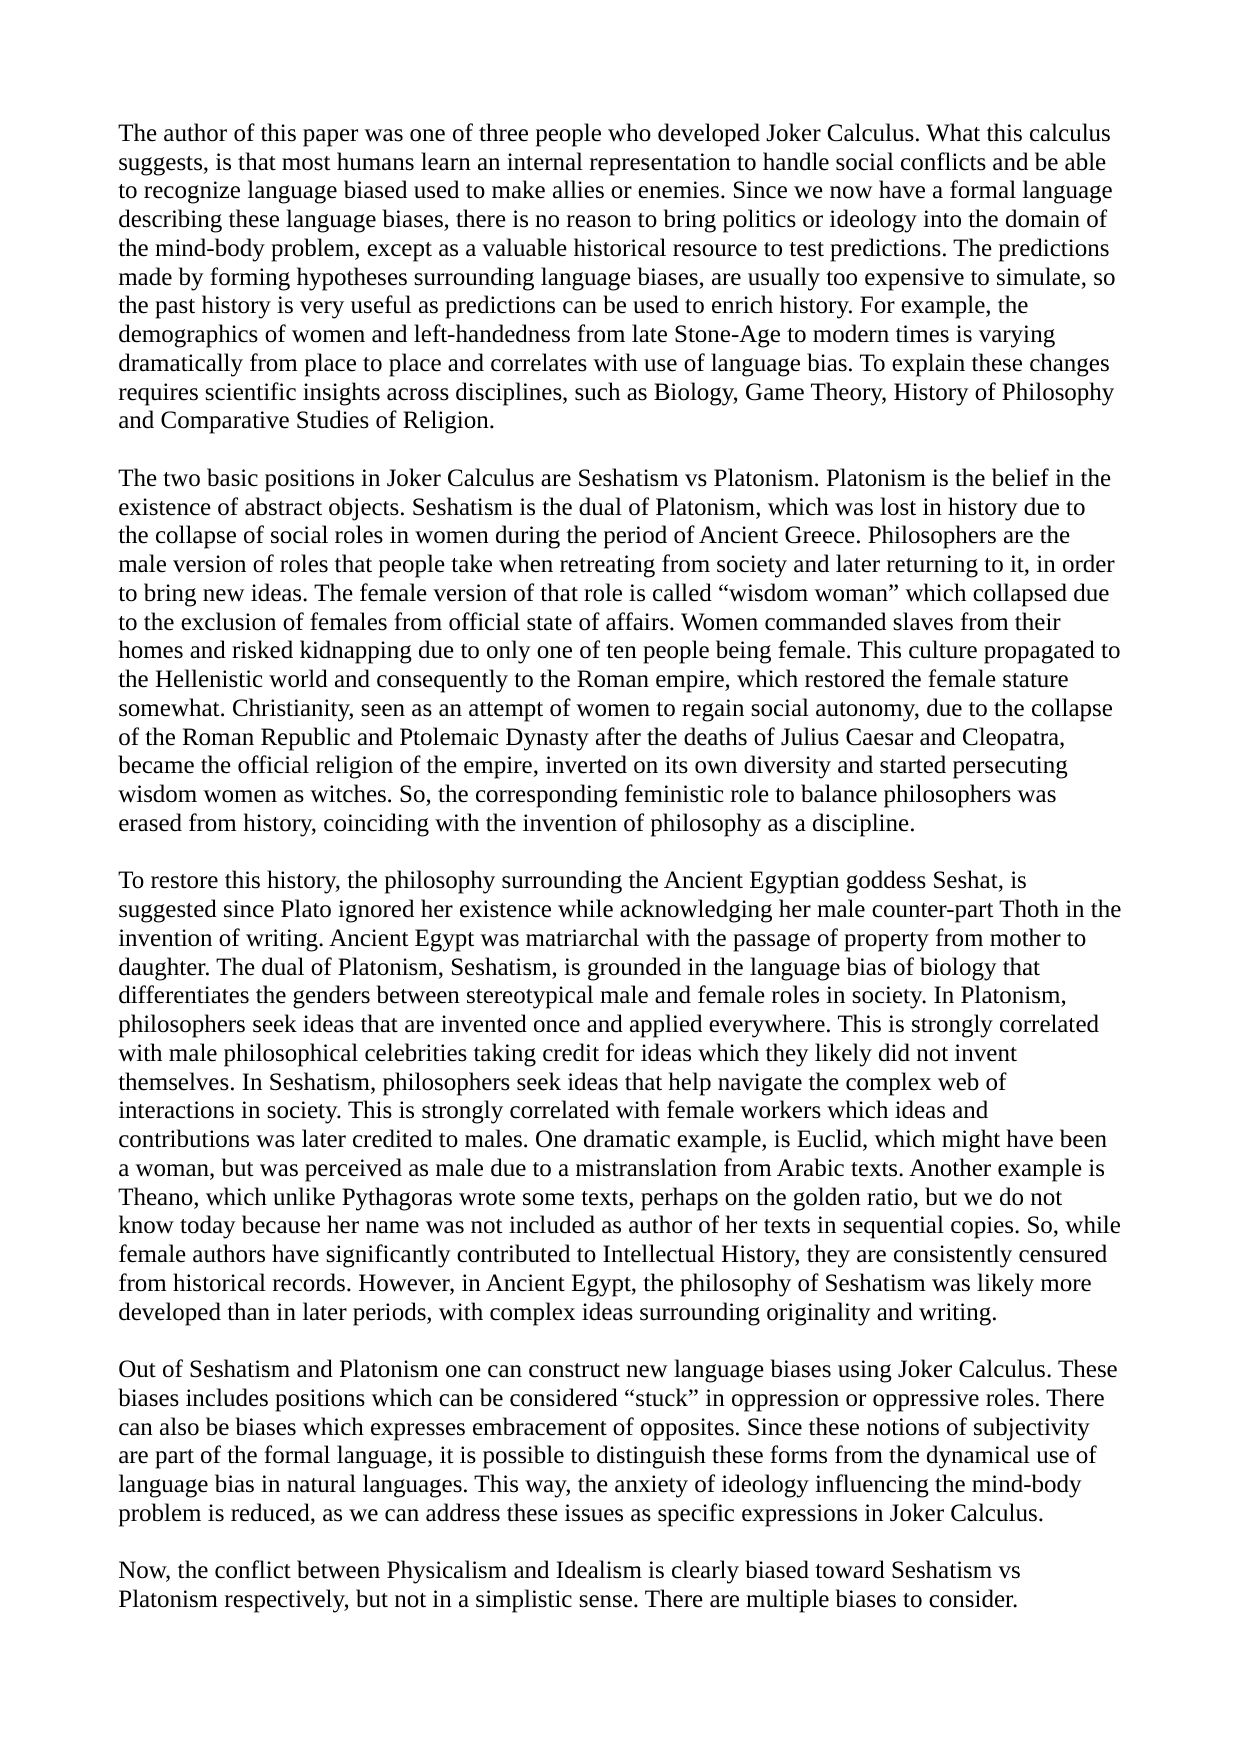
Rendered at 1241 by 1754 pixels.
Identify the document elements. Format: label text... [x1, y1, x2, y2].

text Now, the conflict between Physicalism and Idealism is clearly biased toward Seshatism vs Platonism respectively, but not in a simplistic sense. There are multiple biases to consider. [118, 1556, 1122, 1613]
text The two basic positions in Joker Calculus are Seshatism vs Platonism. Platonism is the belief in the existence of abstract objects. Seshatism is the dual of Platonism, which was lost in history due to the collapse of social roles in women during the period of Ancient Greece. Philosophers are the male version of roles that people take when retreating from society and later returning to it, in order to bring new ideas. The female version of that role is called “wisdom woman” which collapsed due to the exclusion of females from official state of affairs. Women commanded slaves from their homes and risked kidnapping due to only one of ten people being female. This culture propagated to the Hellenistic world and consequently to the Roman empire, which restored the female stature somewhat. Christianity, seen as an attempt of women to regain social autonomy, due to the collapse of the Roman Republic and Ptolemaic Dynasty after the deaths of Julius Caesar and Cleopatra, became the official religion of the empire, inverted on its own diversity and started persecuting wisdom women as witches. So, the corresponding feministic role to balance philosophers was erased from history, coinciding with the invention of philosophy as a discipline. [118, 463, 1122, 837]
text To restore this history, the philosophy surrounding the Ancient Egyptian goddess Seshat, is suggested since Plato ignored her existence while acknowledging her male counter-part Thoth in the invention of writing. Ancient Egypt was matriarchal with the passage of property from mother to daughter. The dual of Platonism, Seshatism, is grounded in the language bias of biology that differentiates the genders between stereotypical male and female roles in society. In Platonism, philosophers seek ideas that are invented once and applied everywhere. This is strongly correlated with male philosophical celebrities taking credit for ideas which they likely did not invent themselves. In Seshatism, philosophers seek ideas that help navigate the complex web of interactions in society. This is strongly correlated with female workers which ideas and contributions was later credited to males. One dramatic example, is Euclid, which might have been a woman, but was perceived as male due to a mistranslation from Arabic texts. Another example is Theano, which unlike Pythagoras wrote some texts, perhaps on the golden ratio, but we do not know today because her name was not included as author of her texts in sequential copies. So, while female authors have significantly contributed to Intellectual History, they are consistently censured from historical records. However, in Ancient Egypt, the philosophy of Seshatism was likely more developed than in later periods, with complex ideas surrounding originality and writing. [118, 866, 1122, 1326]
text Out of Seshatism and Platonism one can construct new language biases using Joker Calculus. These biases includes positions which can be considered “stuck” in oppression or oppressive roles. There can also be biases which expresses embracement of opposites. Since these notions of subjectivity are part of the formal language, it is possible to distinguish these forms from the dynamical use of language bias in natural languages. This way, the anxiety of ideology influencing the mind-body problem is reduced, as we can address these issues as specific expressions in Joker Calculus. [118, 1354, 1122, 1527]
text The author of this paper was one of three people who developed Joker Calculus. What this calculus suggests, is that most humans learn an internal representation to handle social conflicts and be able to recognize language biased used to make allies or enemies. Since we now have a formal language describing these language biases, there is no reason to bring politics or ideology into the domain of the mind-body problem, except as a valuable historical resource to test predictions. The predictions made by forming hypotheses surrounding language biases, are usually too expensive to simulate, so the past history is very useful as predictions can be used to enrich history. For example, the demographics of women and left-handedness from late Stone-Age to modern times is varying dramatically from place to place and correlates with use of language bias. To explain these changes requires scientific insights across disciplines, such as Biology, Game Theory, History of Philosophy and Comparative Studies of Religion. [118, 118, 1122, 434]
